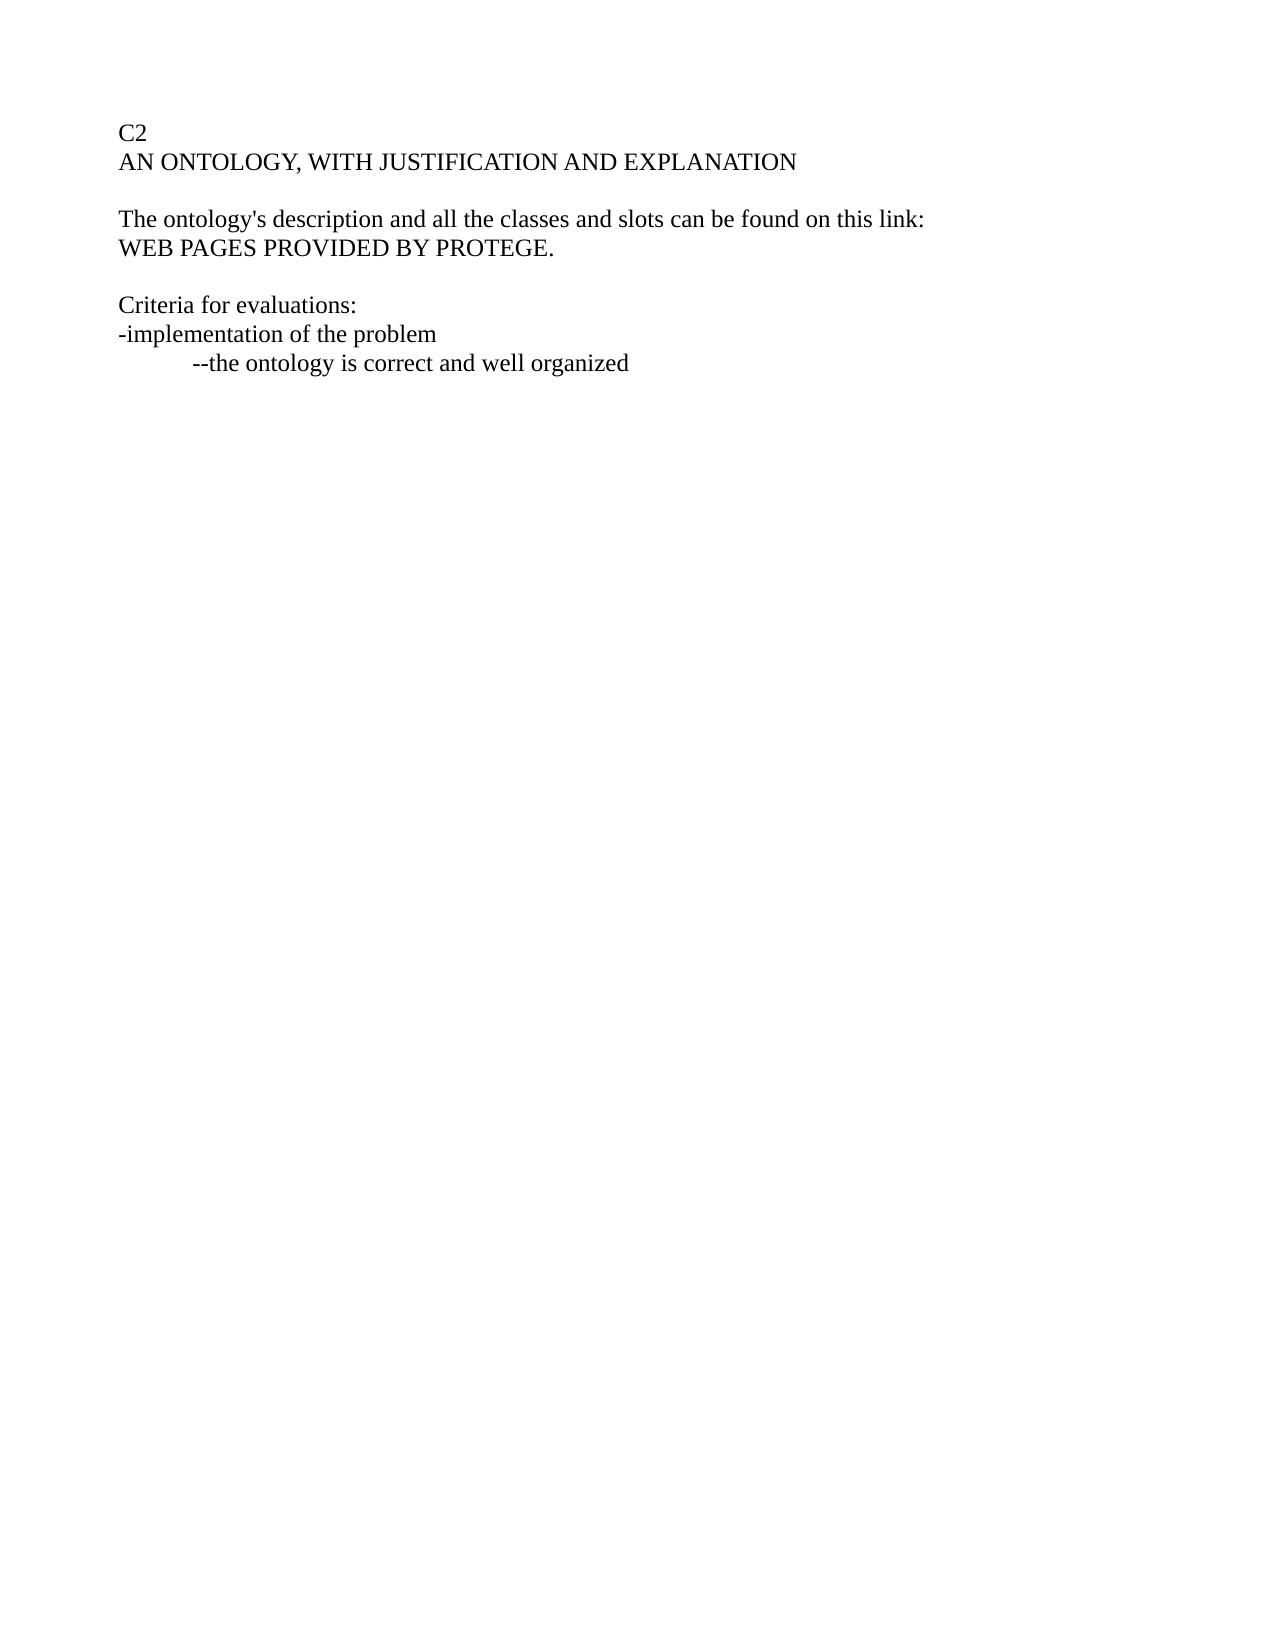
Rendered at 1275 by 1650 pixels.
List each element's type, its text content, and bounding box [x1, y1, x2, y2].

text C2 [118, 118, 1157, 147]
text The ontology's description and all the classes and slots can be found on this link: [118, 204, 1157, 233]
text AN ONTOLOGY, WITH JUSTIFICATION AND EXPLANATION [118, 147, 1157, 176]
text -implementation of the problem [118, 319, 1157, 348]
text Criteria for evaluations: [118, 291, 1157, 319]
text --the ontology is correct and well organized [118, 348, 1157, 377]
text WEB PAGES PROVIDED BY PROTEGE. [118, 233, 1157, 262]
